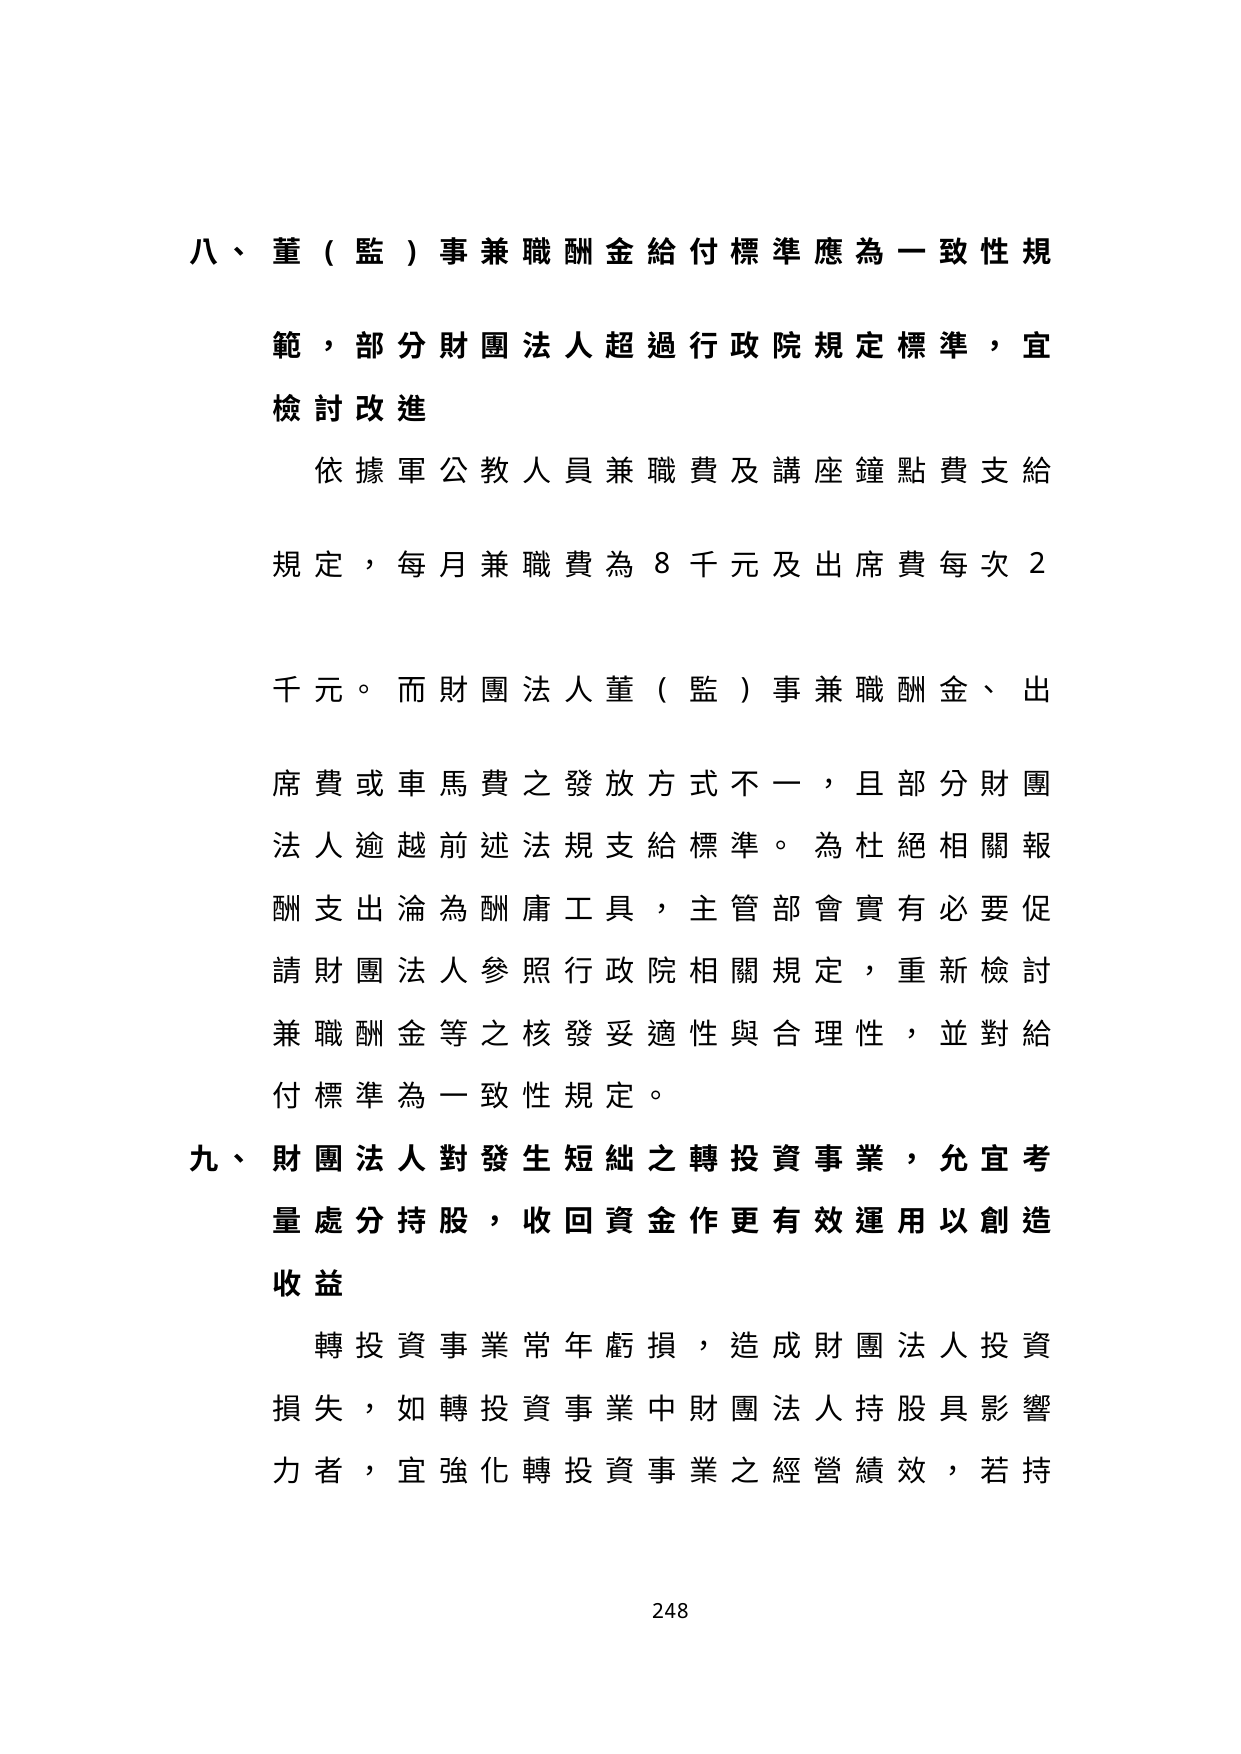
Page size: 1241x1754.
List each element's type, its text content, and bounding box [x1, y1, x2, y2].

text 九、財團法人對發生短絀之轉投資事業，允宜考量處分持股，收回資金作更有效運用以創造收益 [183, 1115, 1058, 1302]
text 轉投資事業常年虧損，造成財團法人投資損失，如轉投資事業中財團法人持股具影響力者，宜強化轉投資事業之經營績效，若持 [242, 1302, 1058, 1490]
text 八、董(監)事兼職酬金給付標準應為一致性規範，部分財團法人超過行政院規定標準，宜檢討改進 [183, 177, 1058, 427]
text 依據軍公教人員兼職費及講座鐘點費支給規定，每月兼職費為8千元及出席費每次2千元。而財團法人董(監)事兼職酬金、出席費或車馬費之發放方式不一，且部分財團法人逾越前述法規支給標準。為杜絕相關報酬支出淪為酬庸工具，主管部會實有必要促請財團法人參照行政院相關規定，重新檢討兼職酬金等之核發妥適性與合理性，並對給付標準為一致性規定。 [242, 427, 1058, 1115]
